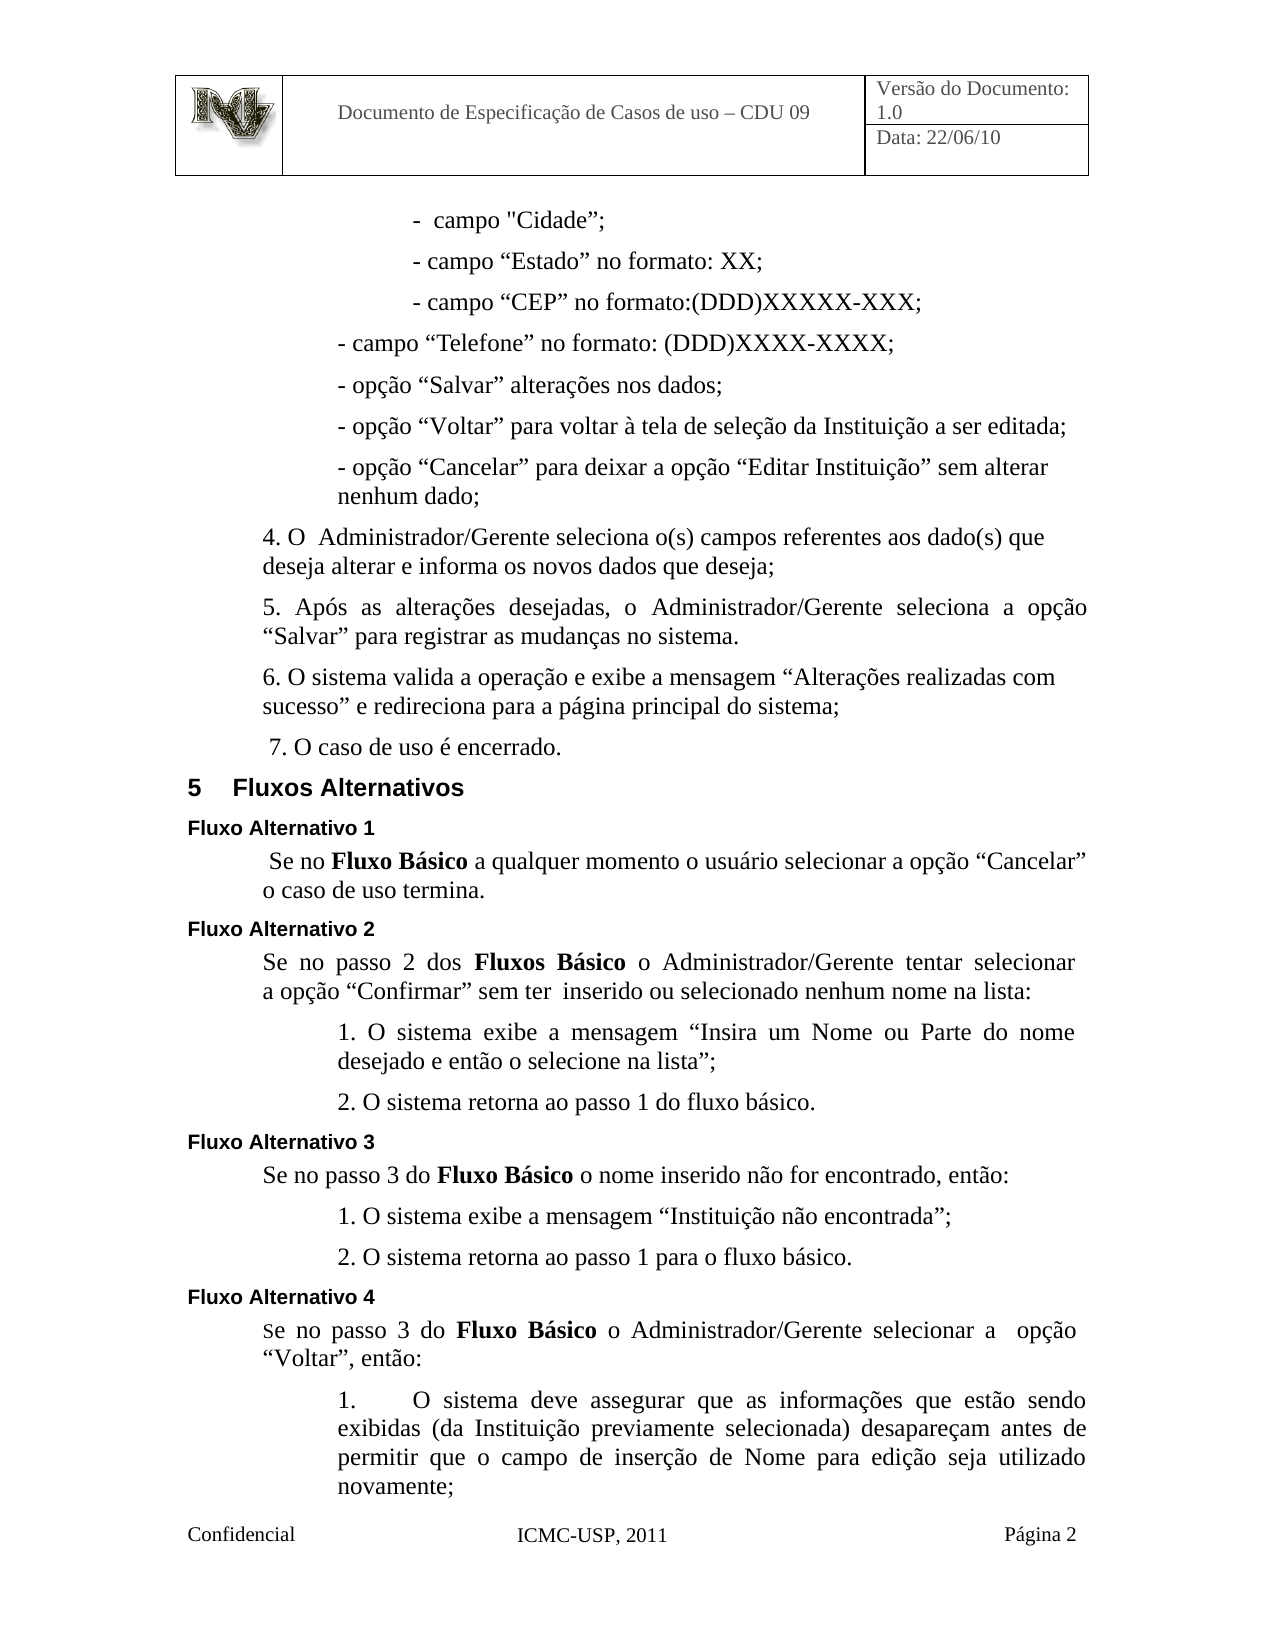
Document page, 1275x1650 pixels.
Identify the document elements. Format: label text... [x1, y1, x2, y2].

subtitle Fluxo Alternativo 2 [187, 916, 1087, 941]
list - opção “Voltar” para voltar à tela de seleção da Instituição a ser editada; [169, 411, 1087, 440]
subtitle Fluxo Alternativo 1 [187, 815, 1087, 840]
list 7. O caso de uso é encerrado. [269, 732, 1087, 761]
list 1. O sistema exibe a mensagem “Insira um Nome ou Parte do nome desejado e então o selecione na lista”; [187, 1017, 1087, 1075]
subtitle Fluxo Alternativo 4 [187, 1283, 1087, 1308]
list 1. O sistema exibe a mensagem “Instituição não encontrada”; [187, 1201, 1087, 1230]
list 1. O sistema deve assegurar que as informações que estão sendo exibidas (da Instituição previamente selecionada) desapareçam antes de permitir que o campo de inserção de Nome para edição seja utilizado novamente; [300, 1385, 1087, 1500]
list Se no passo 3 do Fluxo Básico o Administrador/Gerente selecionar a opção “Voltar”, então: [187, 1315, 1087, 1372]
subtitle Fluxos Alternativos [187, 773, 1087, 802]
list 4. O Administrador/Gerente seleciona o(s) campos referentes aos dado(s) que deseja alterar e informa os novos dados que deseja; [225, 522, 1087, 580]
list Se no passo 3 do Fluxo Básico o nome inserido não for encontrado, então: [187, 1160, 1087, 1188]
list - opção “Salvar” alterações nos dados; [300, 370, 1087, 398]
list - campo "Cidade”; [300, 205, 1087, 233]
list 5. Após as alterações desejadas, o Administrador/Gerente seleciona a opção “Salvar” para registrar as mudanças no sistema. [225, 592, 1087, 650]
picture [186, 76, 277, 151]
list 2. O sistema retorna ao passo 1 do fluxo básico. [187, 1087, 1087, 1116]
list - campo “Telefone” no formato: (DDD)XXXX-XXXX; [75, 328, 1087, 357]
list - campo “CEP” no formato:(DDD)XXXXX-XXX; [300, 287, 1087, 316]
list 2. O sistema retorna ao passo 1 para o fluxo básico. [187, 1242, 1087, 1271]
list - opção “Cancelar” para deixar a opção “Editar Instituição” sem alterar nenhum dado; [300, 452, 1087, 510]
list Se no passo 2 dos Fluxos Básico o Administrador/Gerente tentar selecionar a opção “Confirmar” sem ter inserido ou selecionado nenhum nome na lista: [187, 947, 1087, 1005]
list - campo “Estado” no formato: XX; [300, 246, 1087, 275]
list 6. O sistema valida a operação e exibe a mensagem “Alterações realizadas com sucesso” e redireciona para a página principal do sistema; [225, 662, 1087, 720]
text Se no Fluxo Básico a qualquer momento o usuário selecionar a opção “Cancelar” o caso de uso termina. [187, 846, 1087, 903]
subtitle Fluxo Alternativo 3 [187, 1128, 1087, 1153]
